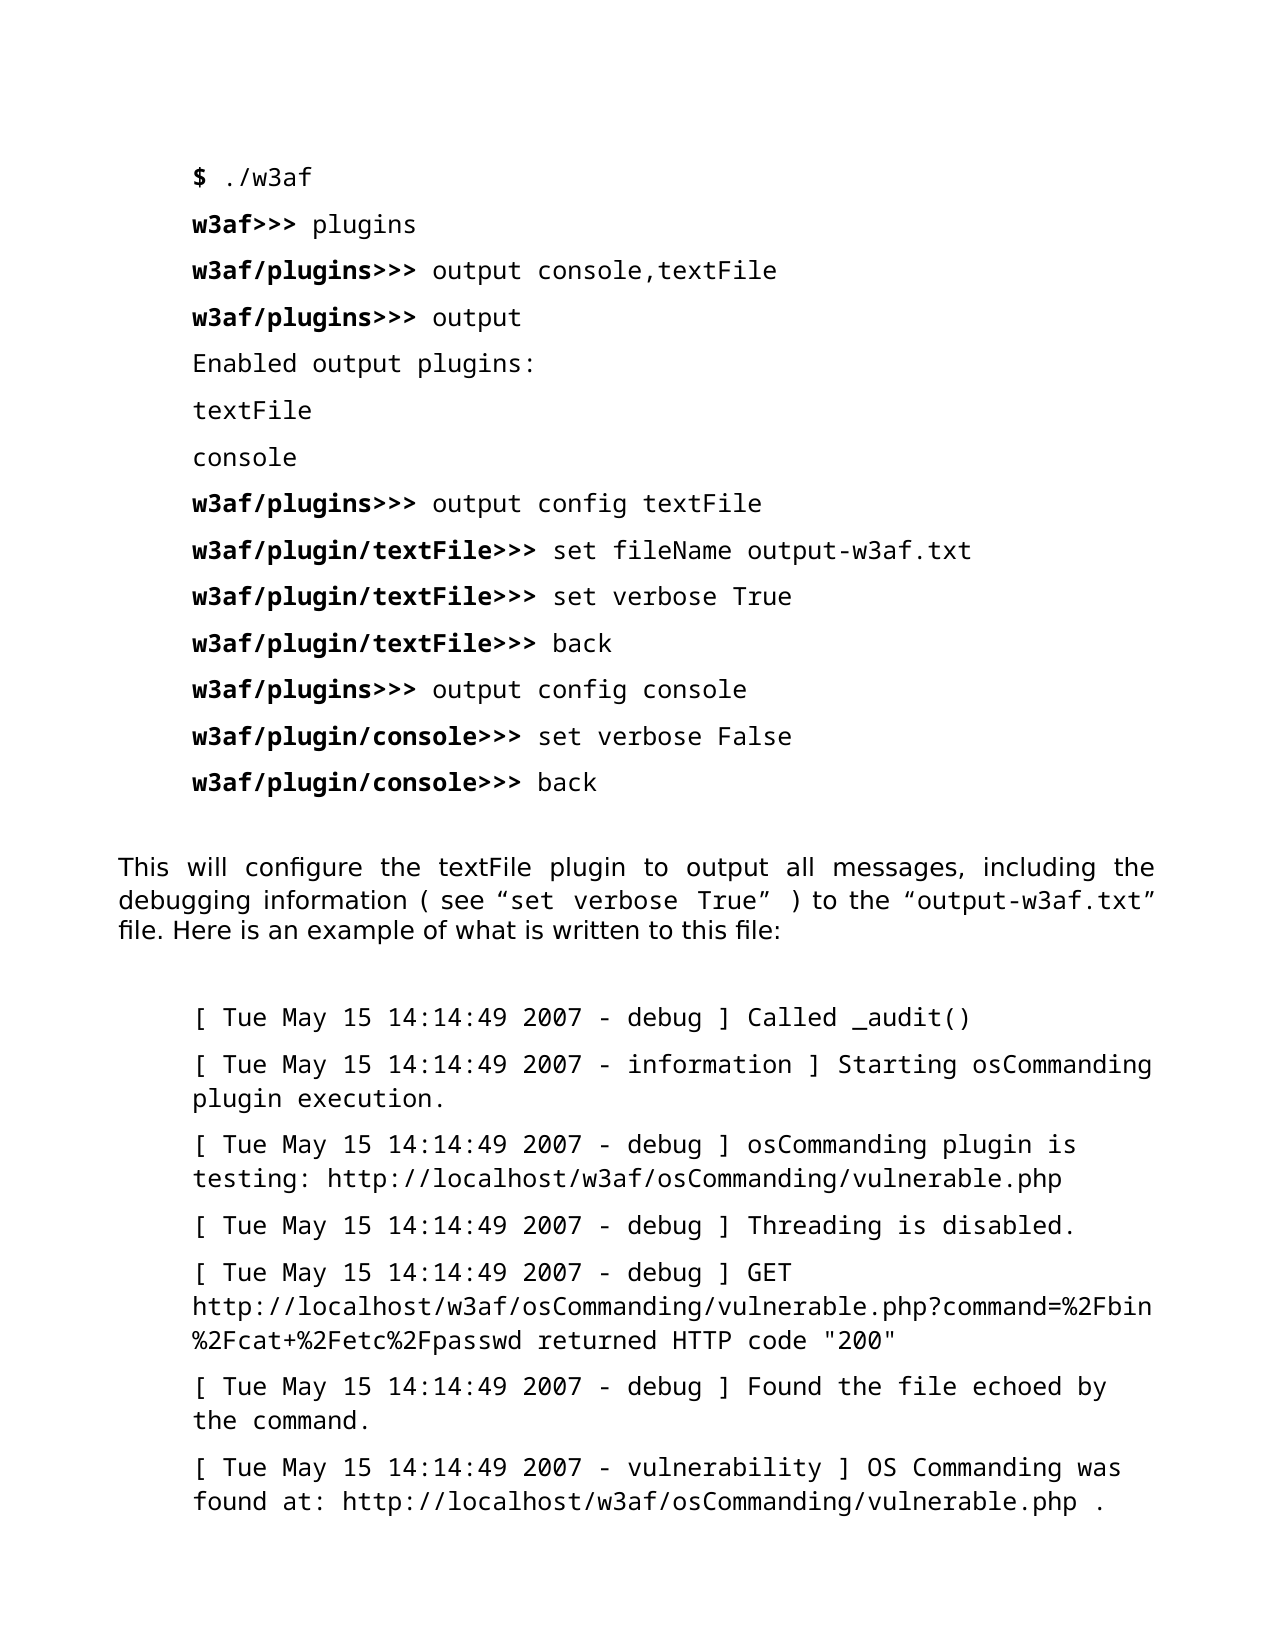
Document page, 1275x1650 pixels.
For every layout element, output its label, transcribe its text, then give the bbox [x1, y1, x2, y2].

text w3af>>> plugins [192, 206, 1157, 240]
text [ Tue May 15 14:14:49 2007 - debug ] Called _audit() [192, 1000, 1157, 1034]
text w3af/plugin/console>>> set verbose False [192, 718, 1157, 753]
text [ Tue May 15 14:14:49 2007 - debug ] GET http://localhost/w3af/osCommanding/vulnerable.php?command=%2Fbin%2Fcat+%2Fetc%2Fpasswd returned HTTP code "200" [192, 1254, 1157, 1356]
text [ Tue May 15 14:14:49 2007 - debug ] Found the file echoed by the command. [192, 1369, 1157, 1437]
text Enabled output plugins: [192, 346, 1157, 380]
text w3af/plugins>>> output [192, 299, 1157, 333]
text console [192, 439, 1157, 473]
text w3af/plugins>>> output config console [192, 672, 1157, 706]
text w3af/plugin/textFile>>> set fileName output-w3af.txt [192, 532, 1157, 566]
text [ Tue May 15 14:14:49 2007 - vulnerability ] OS Commanding was found at: http://localhost/w3af/osCommanding/vulnerable.php . [192, 1449, 1157, 1518]
text w3af/plugins>>> output console,textFile [192, 253, 1157, 287]
text w3af/plugin/textFile>>> back [192, 625, 1157, 659]
text [ Tue May 15 14:14:49 2007 - debug ] Threading is disabled. [192, 1208, 1157, 1242]
text $ ./w3af [192, 160, 1157, 194]
text w3af/plugin/console>>> back [192, 765, 1157, 799]
text This will configure the textFile plugin to output all messages, including the debugging information ( see “set verbose True” ) to the “output-w3af.txt” file. Here is an example of what is written to this file: [118, 853, 1157, 946]
text w3af/plugin/textFile>>> set verbose True [192, 579, 1157, 613]
text textFile [192, 393, 1157, 427]
text w3af/plugins>>> output config textFile [192, 486, 1157, 520]
text [ Tue May 15 14:14:49 2007 - information ] Starting osCommanding plugin execution. [192, 1046, 1157, 1114]
text [ Tue May 15 14:14:49 2007 - debug ] osCommanding plugin is testing: http://localhost/w3af/osCommanding/vulnerable.php [192, 1127, 1157, 1195]
